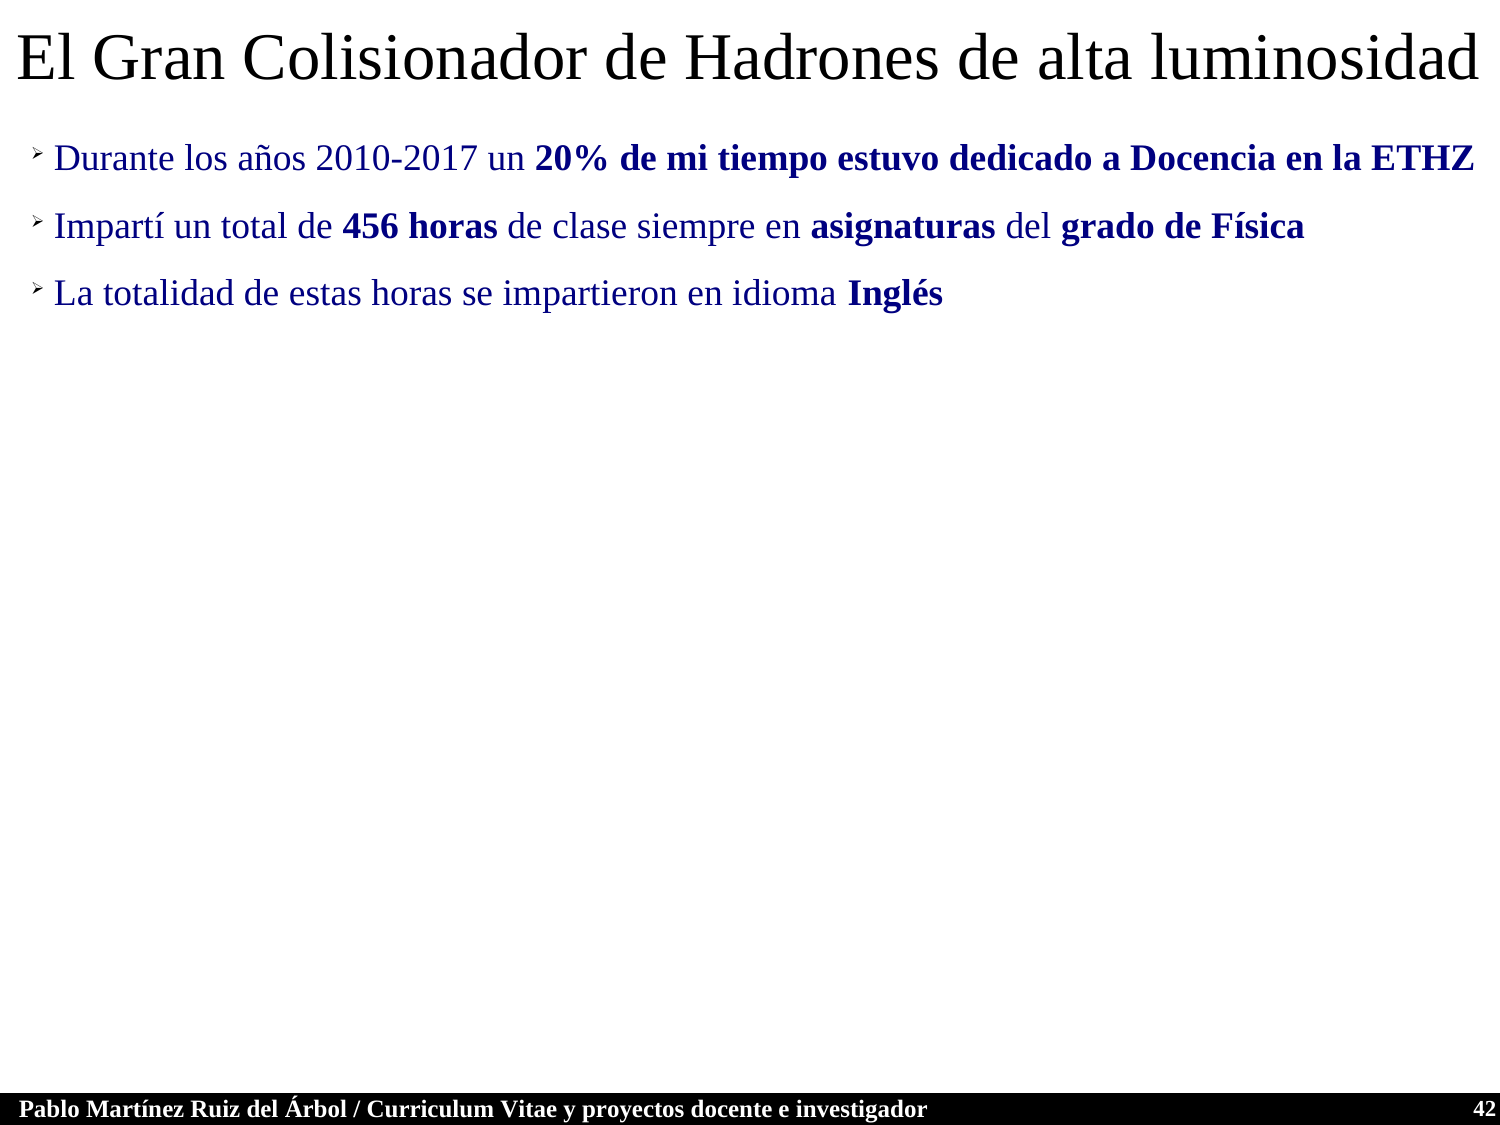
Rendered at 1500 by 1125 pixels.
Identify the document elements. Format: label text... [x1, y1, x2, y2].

text_box El Gran Colisionador de Hadrones de alta luminosidad [0, 3, 1500, 111]
text_box Durante los años 2010-2017 un 20% de mi tiempo estuvo dedicado a Docencia en la ETHZ Impartí un total de 456 horas de clase siempre en asignaturas del grado de Física La totalidad de estas horas se impartieron en idioma Inglés [11, 98, 1500, 279]
